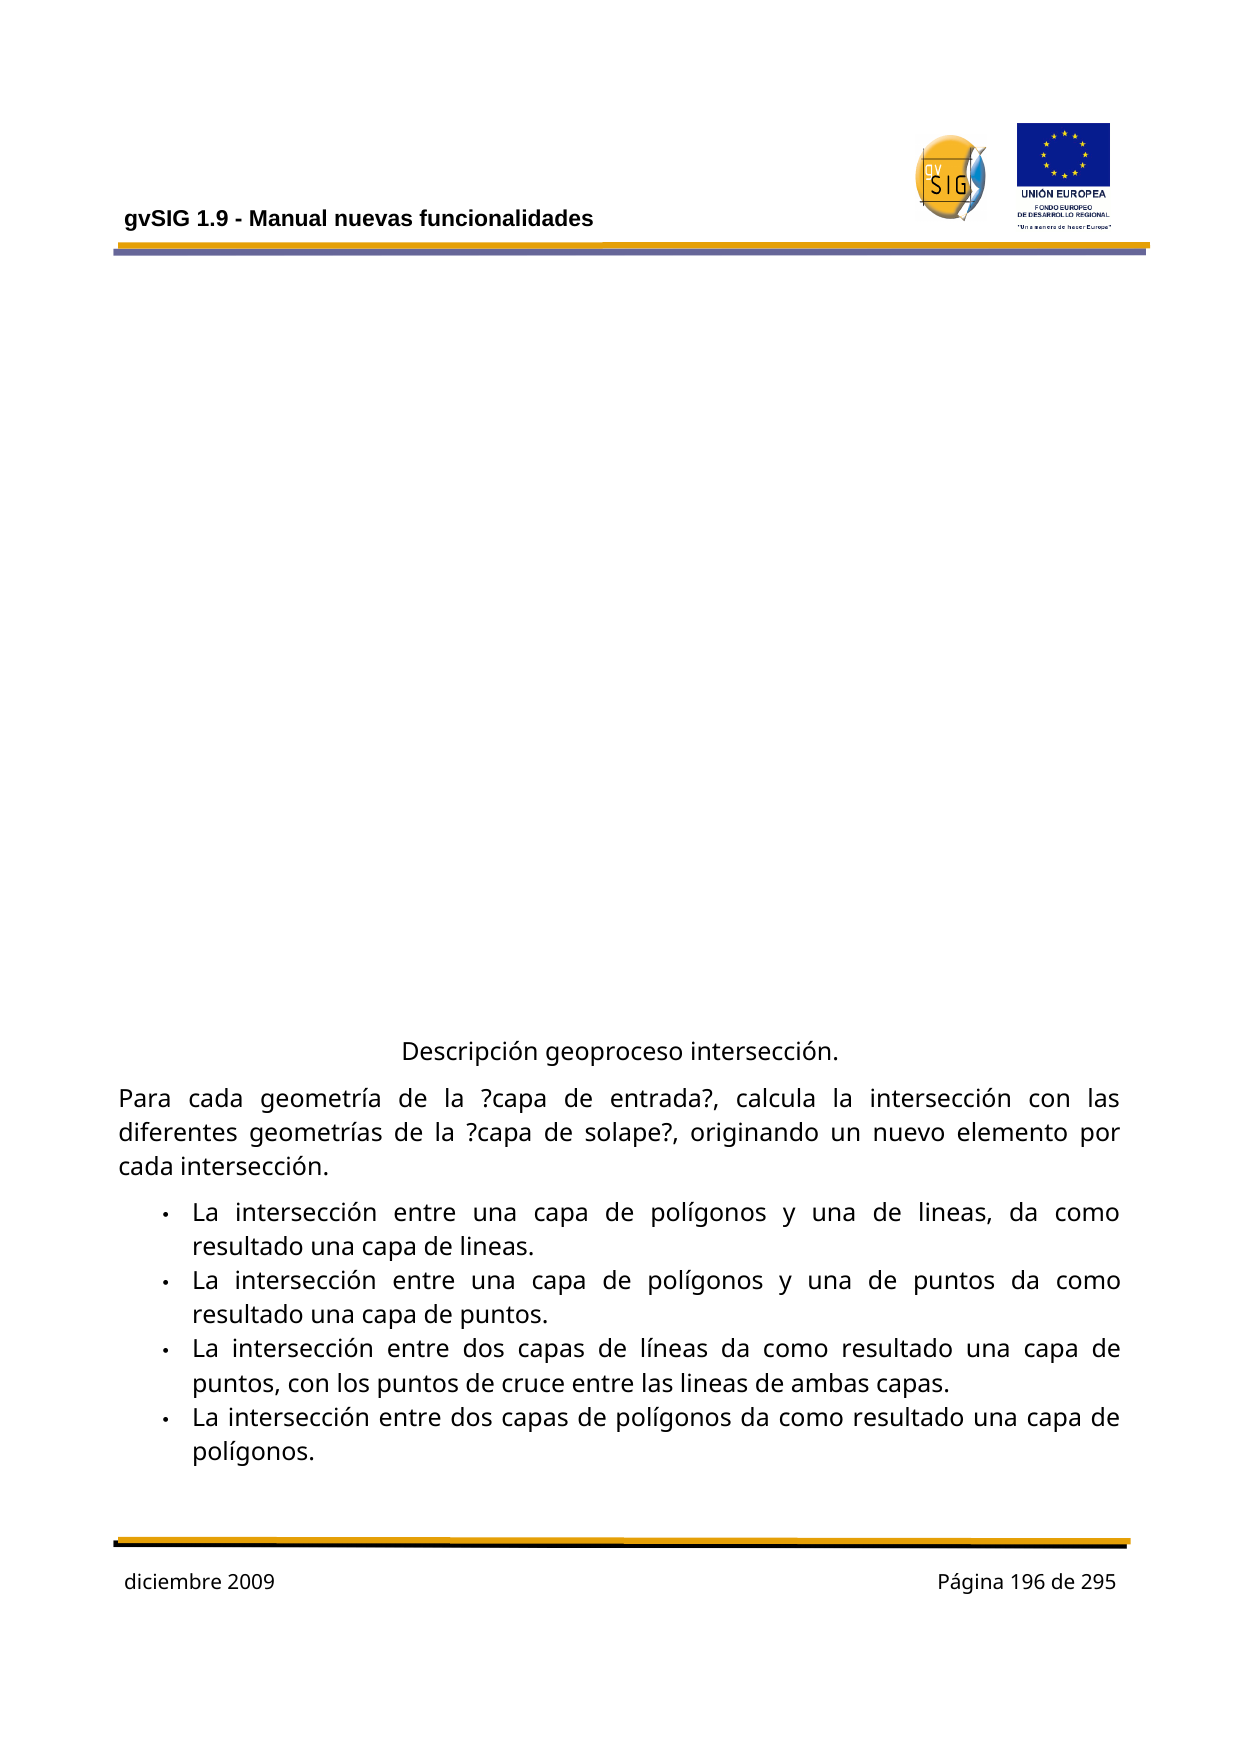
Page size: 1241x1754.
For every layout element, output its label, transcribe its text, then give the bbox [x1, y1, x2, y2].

picture [914, 134, 987, 222]
picture [1015, 123, 1112, 232]
list La intersección entre dos capas de polígonos da como resultado una capa de polígonos. [162, 1399, 1122, 1467]
text Para cada geometría de la ?capa de entrada?, calcula la intersección con las diferentes geometrías de la ?capa de solape?, originando un nuevo elemento por cada intersección. [118, 1080, 1122, 1182]
list La intersección entre una capa de polígonos y una de puntos da como resultado una capa de puntos. [162, 1263, 1122, 1331]
text Descripción geoproceso intersección. [118, 1034, 1122, 1068]
list La intersección entre una capa de polígonos y una de lineas, da como resultado una capa de lineas. [162, 1195, 1122, 1263]
list La intersección entre dos capas de líneas da como resultado una capa de puntos, con los puntos de cruce entre las lineas de ambas capas. [162, 1331, 1122, 1399]
